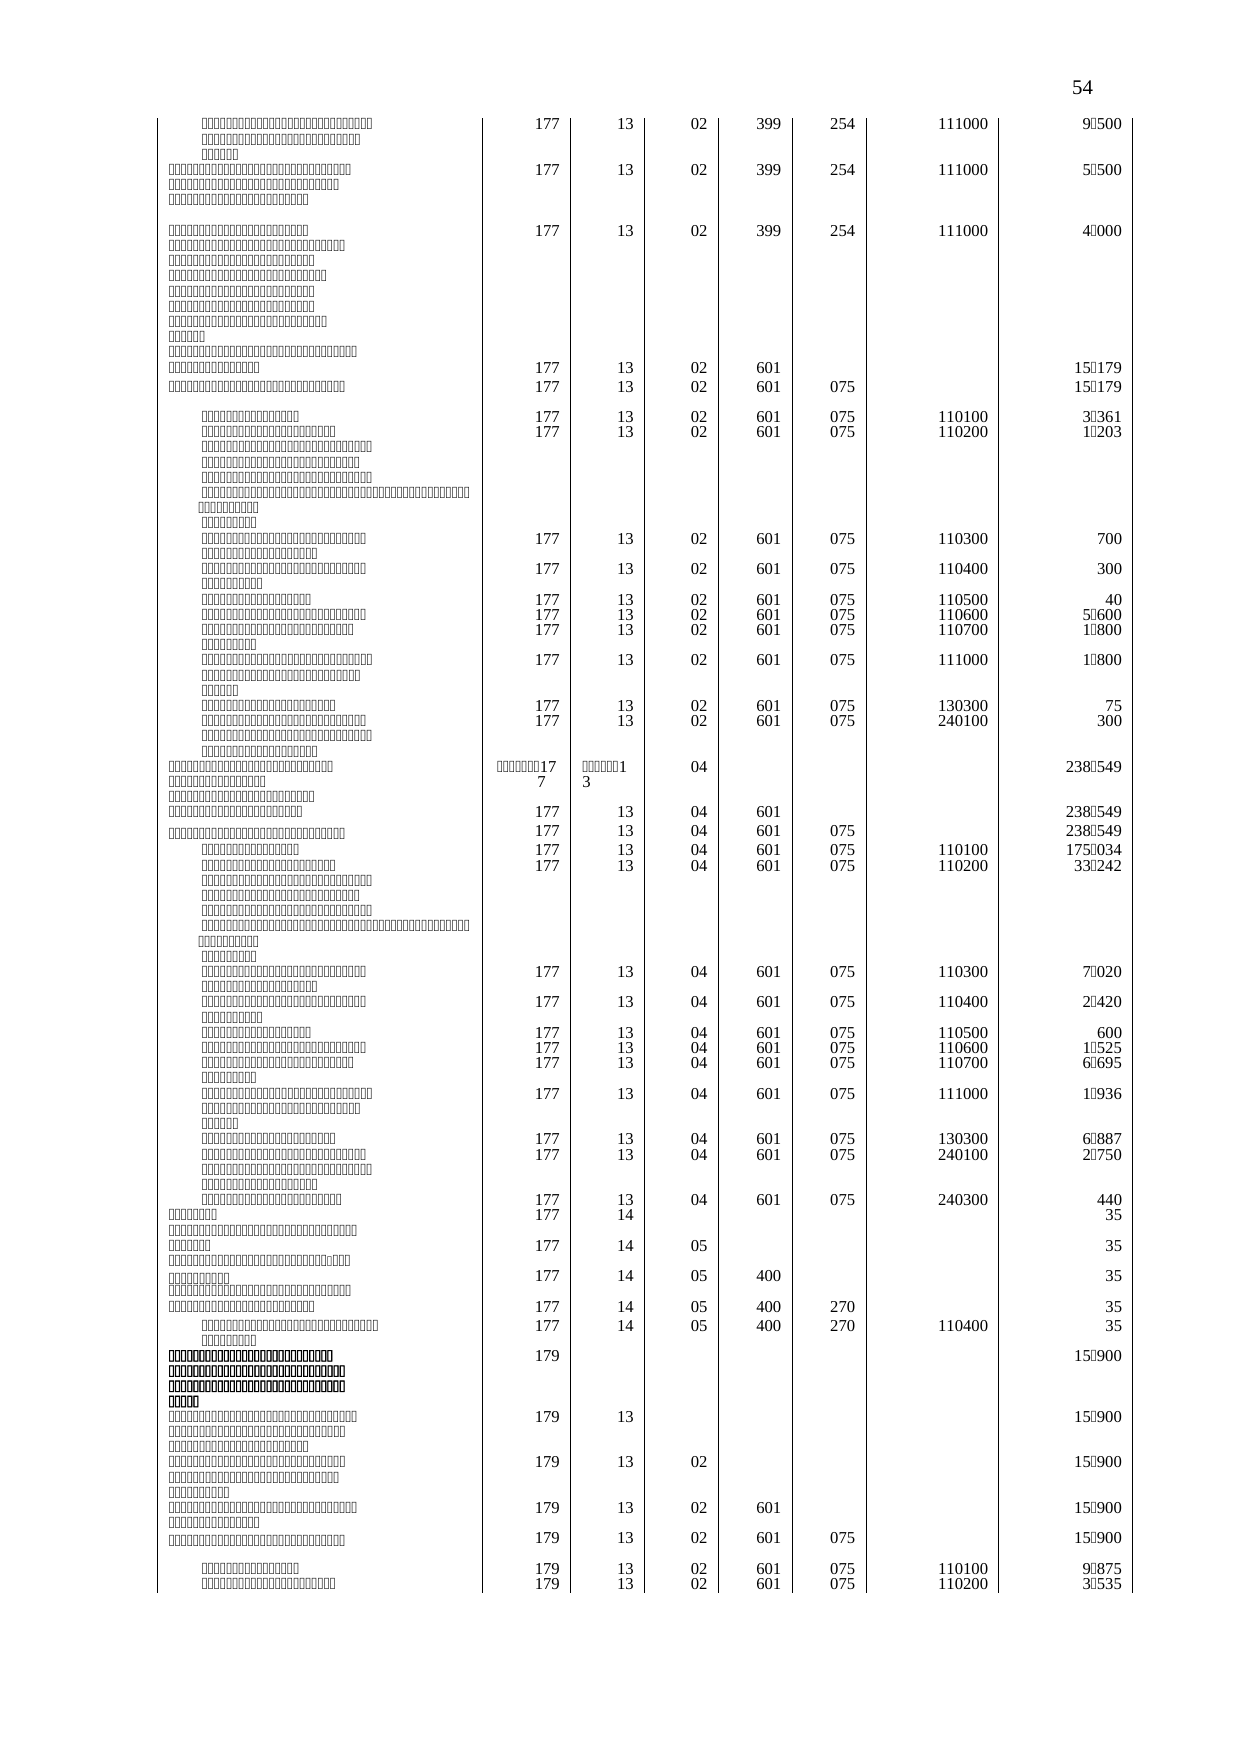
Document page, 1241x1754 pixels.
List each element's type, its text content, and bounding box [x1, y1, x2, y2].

table_cell  [719, 996, 792, 1027]
table_cell  [571, 1133, 644, 1148]
table_cell  [645, 563, 718, 593]
table_cell [867, 791, 998, 825]
table_cell  [719, 1578, 792, 1593]
table_cell [1133, 966, 1163, 996]
table_cell  [645, 225, 718, 346]
table_cell  [483, 966, 570, 996]
table_cell  [719, 791, 792, 825]
table_cell  [867, 1319, 998, 1350]
table_cell  [793, 533, 866, 563]
table_cell  [867, 700, 998, 715]
table_cell [1133, 624, 1163, 654]
table_cell  [483, 426, 570, 532]
table_cell  [719, 624, 792, 654]
table_cell  [483, 844, 570, 859]
table_cell  [719, 563, 792, 593]
table_cell  [483, 700, 570, 715]
table_cell  [793, 593, 866, 608]
table_cell  [999, 654, 1132, 700]
table_cell  [158, 593, 482, 608]
table_cell [1133, 1578, 1163, 1593]
table_cell  [483, 1411, 570, 1456]
table_cell  [483, 1133, 570, 1148]
table_cell  [999, 1563, 1132, 1578]
table_cell  [793, 1042, 866, 1057]
table_cell  [793, 654, 866, 700]
table_cell  [793, 624, 866, 654]
table_cell  [571, 1148, 644, 1194]
table_cell [867, 380, 998, 411]
table_cell  [645, 380, 718, 411]
table_cell  [719, 164, 792, 224]
table_cell  [719, 1255, 792, 1285]
table_cell  [719, 1057, 792, 1087]
table_cell  [793, 700, 866, 715]
table_cell  [571, 1224, 644, 1255]
table_cell [1133, 791, 1163, 825]
table_cell  [999, 966, 1132, 996]
table_cell  [483, 1042, 570, 1057]
table_cell  [483, 1209, 570, 1224]
table_cell    [158, 1411, 482, 1456]
table_cell  [793, 1578, 866, 1593]
table_cell  [571, 380, 644, 411]
table_cell    [158, 1456, 482, 1502]
table_cell [1133, 118, 1163, 164]
table_cell  [483, 654, 570, 700]
table_cell  [999, 225, 1132, 346]
table_cell [645, 1209, 718, 1224]
table_cell  [719, 593, 792, 608]
table_cell  [793, 859, 866, 966]
table_cell  [571, 164, 644, 224]
table_cell  [483, 825, 570, 844]
table_cell  [999, 426, 1132, 532]
table_cell [1133, 609, 1163, 624]
table_cell  [571, 411, 644, 426]
table_cell  [645, 1027, 718, 1042]
table_cell [793, 346, 866, 380]
table_cell  [483, 609, 570, 624]
table_cell  [719, 966, 792, 996]
table_cell  [158, 700, 482, 715]
table_cell  [999, 1456, 1132, 1502]
table_cell [867, 1456, 998, 1502]
table_cell  [645, 654, 718, 700]
table_cell  [793, 380, 866, 411]
table_cell  [719, 426, 792, 532]
table_cell  [719, 1563, 792, 1578]
table_cell [1133, 225, 1163, 346]
table_cell  [719, 700, 792, 715]
table_cell  [867, 1148, 998, 1194]
table_cell  [793, 825, 866, 844]
table_cell  [571, 118, 644, 164]
table_cell  [645, 996, 718, 1027]
table_cell [1133, 996, 1163, 1027]
table_cell  [571, 1057, 644, 1087]
table_cell  [571, 609, 644, 624]
table_cell  [645, 624, 718, 654]
table_cell [1133, 654, 1163, 700]
table_cell  [571, 996, 644, 1027]
table_cell  [483, 1088, 570, 1133]
table_cell  [719, 1088, 792, 1133]
table_cell  [867, 966, 998, 996]
table_cell [793, 761, 866, 791]
table_cell  [571, 1502, 644, 1532]
table_cell   [158, 1319, 482, 1350]
table_cell  [158, 1194, 482, 1209]
table_cell  [867, 609, 998, 624]
table_cell [793, 1502, 866, 1532]
table_cell  [999, 563, 1132, 593]
table_cell  [571, 1411, 644, 1456]
table_cell  [483, 624, 570, 654]
table_cell [867, 825, 998, 844]
table_cell  [793, 426, 866, 532]
table_cell  [158, 411, 482, 426]
table_cell  [867, 654, 998, 700]
table_cell [1133, 593, 1163, 608]
table_cell  [571, 533, 644, 563]
table_cell   [158, 1502, 482, 1532]
table_cell [793, 1350, 866, 1411]
table_cell  [571, 1027, 644, 1042]
table_cell       [158, 426, 482, 532]
table_cell  [483, 164, 570, 224]
table_cell [1133, 1148, 1163, 1194]
table_cell  [645, 1148, 718, 1194]
table_cell [793, 1456, 866, 1502]
table_cell  [645, 426, 718, 532]
table_cell  [571, 966, 644, 996]
table_cell  [999, 1350, 1132, 1411]
table_cell [1133, 700, 1163, 715]
table_cell  [645, 791, 718, 825]
table_cell  [645, 761, 718, 791]
table_cell  [645, 1563, 718, 1578]
table_cell     [158, 1350, 482, 1411]
table_cell  [571, 225, 644, 346]
table_cell  [645, 859, 718, 966]
table_cell  [999, 118, 1132, 164]
table_cell  [645, 715, 718, 761]
table_cell       [158, 859, 482, 966]
table_cell [867, 1209, 998, 1224]
table_cell  [571, 1578, 644, 1593]
table_cell  [571, 700, 644, 715]
table_cell  [999, 1319, 1132, 1350]
table_cell  [793, 118, 866, 164]
table_cell  [793, 844, 866, 859]
table_cell  [999, 1042, 1132, 1057]
table_cell  [645, 1502, 718, 1532]
table_cell [1133, 1042, 1163, 1057]
table_cell [1133, 1088, 1163, 1133]
table_cell  [483, 1502, 570, 1532]
table_cell  [867, 715, 998, 761]
table_cell  [999, 1532, 1132, 1563]
table_cell  [571, 593, 644, 608]
table_cell  [719, 609, 792, 624]
table_cell [719, 1224, 792, 1255]
table_cell    [158, 164, 482, 224]
table_cell   [158, 346, 482, 380]
table_cell  [483, 118, 570, 164]
table_cell  [999, 533, 1132, 563]
table_cell  [999, 1027, 1132, 1042]
table_cell  [793, 1194, 866, 1209]
table_cell  [867, 1133, 998, 1148]
table_cell  [571, 654, 644, 700]
table_cell  [483, 1350, 570, 1411]
table_cell  [571, 844, 644, 859]
table_cell  [158, 1563, 482, 1578]
table_cell [1133, 164, 1163, 224]
table_cell  [999, 164, 1132, 224]
table_cell  [719, 1133, 792, 1148]
table_cell   [158, 1255, 482, 1285]
table_cell  [571, 1319, 644, 1350]
table_cell  [158, 1532, 482, 1563]
table_cell  [999, 1224, 1132, 1255]
table_cell  [793, 225, 866, 346]
table_cell  [999, 859, 1132, 966]
table_cell  [793, 1563, 866, 1578]
table_cell  [645, 118, 718, 164]
table_cell [1133, 1502, 1163, 1532]
table_cell [719, 1411, 792, 1456]
table_cell  [483, 1057, 570, 1087]
table_cell    [158, 118, 482, 164]
table_cell  [867, 164, 998, 224]
table_cell  [158, 1209, 482, 1224]
table_cell  [483, 225, 570, 346]
table_cell [719, 1456, 792, 1502]
table_cell  [571, 1255, 644, 1285]
table_cell  [719, 859, 792, 966]
table_cell [645, 1350, 718, 1411]
table_cell  [483, 1194, 570, 1209]
table_cell  [483, 563, 570, 593]
table_cell   [158, 996, 482, 1027]
table_cell  [999, 1057, 1132, 1087]
table_cell  [793, 1532, 866, 1563]
table_cell  [867, 1563, 998, 1578]
table_cell  [571, 715, 644, 761]
table_cell  [793, 1148, 866, 1194]
table_cell  [793, 1133, 866, 1148]
table_cell  [645, 346, 718, 380]
table_cell [1133, 825, 1163, 844]
table_cell  [645, 825, 718, 844]
table_cell [1133, 761, 1163, 791]
table_cell [1133, 346, 1163, 380]
table_cell  [158, 1133, 482, 1148]
table_cell  [645, 1319, 718, 1350]
table_cell  [645, 411, 718, 426]
table_cell [1133, 1057, 1163, 1087]
table_cell  [719, 1285, 792, 1319]
table_cell  [483, 1532, 570, 1563]
table_cell  [483, 533, 570, 563]
table_cell  [719, 1027, 792, 1042]
table_cell [1133, 1456, 1163, 1502]
table_cell  [645, 164, 718, 224]
table_cell  [719, 1532, 792, 1563]
table_cell  [158, 1578, 482, 1593]
table_cell  [867, 118, 998, 164]
table_cell  [999, 844, 1132, 859]
table_cell  [719, 1319, 792, 1350]
table_cell  [719, 411, 792, 426]
table_cell  [483, 859, 570, 966]
table_cell [1133, 1350, 1163, 1411]
table_cell  [867, 859, 998, 966]
table_cell [1133, 411, 1163, 426]
table_cell  [571, 1456, 644, 1502]
table_cell  [645, 844, 718, 859]
table_cell  [999, 1255, 1132, 1285]
table_cell [867, 1350, 998, 1411]
table_cell   [158, 966, 482, 996]
table_cell  [571, 346, 644, 380]
table_cell  [571, 791, 644, 825]
table_cell  [645, 1194, 718, 1209]
table_cell  [483, 1456, 570, 1502]
table_cell  [483, 996, 570, 1027]
table_cell  [571, 563, 644, 593]
table_cell [1133, 1319, 1163, 1350]
table_cell  [867, 1027, 998, 1042]
table_cell [1133, 859, 1163, 966]
table_cell  [571, 624, 644, 654]
table_cell  [645, 966, 718, 996]
table_cell    [158, 1148, 482, 1194]
table_cell  [719, 118, 792, 164]
table_cell  [719, 225, 792, 346]
table_cell  [793, 1285, 866, 1319]
table_cell  [571, 859, 644, 966]
table_cell [645, 1411, 718, 1456]
table_cell  [719, 533, 792, 563]
table_cell  [793, 715, 866, 761]
table_cell    [158, 715, 482, 761]
table_cell [793, 1255, 866, 1285]
table_cell  [793, 1319, 866, 1350]
table_cell  [867, 593, 998, 608]
table_cell  [645, 1133, 718, 1148]
table_cell  [719, 715, 792, 761]
table_cell  [645, 1532, 718, 1563]
table_cell [1133, 380, 1163, 411]
table_cell  [867, 1194, 998, 1209]
table_cell  [483, 411, 570, 426]
table_cell  [867, 1057, 998, 1087]
table_cell [1133, 533, 1163, 563]
table_cell  [999, 1578, 1132, 1593]
table_cell [1133, 844, 1163, 859]
table_cell  [999, 1502, 1132, 1532]
table_cell  [793, 609, 866, 624]
table_cell   [158, 1285, 482, 1319]
table_cell  [999, 1148, 1132, 1194]
table_cell  [571, 1042, 644, 1057]
table_cell  [645, 1088, 718, 1133]
table_cell  [999, 411, 1132, 426]
table_cell  [793, 411, 866, 426]
table_cell  [719, 346, 792, 380]
table_cell [719, 1350, 792, 1411]
table_cell [1133, 1133, 1163, 1148]
table_cell  [719, 1042, 792, 1057]
table_cell   [158, 791, 482, 825]
table_cell  [793, 563, 866, 593]
table_cell   [158, 563, 482, 593]
table_cell [1133, 1027, 1163, 1042]
table_cell [793, 1209, 866, 1224]
table_cell  [793, 1057, 866, 1087]
table_cell  [719, 844, 792, 859]
table_cell  [999, 1411, 1132, 1456]
table_cell   [158, 1057, 482, 1087]
table_cell [571, 1350, 644, 1411]
table_cell  [999, 346, 1132, 380]
table_cell [1133, 426, 1163, 532]
table_cell  [158, 1042, 482, 1057]
table_cell [867, 761, 998, 791]
table_cell  [719, 1148, 792, 1194]
table_cell  [483, 1027, 570, 1042]
table_cell  [483, 1285, 570, 1319]
table_cell [1133, 1532, 1163, 1563]
table_cell  [999, 791, 1132, 825]
table_cell  [999, 700, 1132, 715]
table_cell   [158, 533, 482, 563]
table_cell  [571, 825, 644, 844]
table_cell  [645, 1057, 718, 1087]
table_cell  [719, 654, 792, 700]
table_cell  [158, 609, 482, 624]
table_cell [1133, 1209, 1163, 1224]
table_cell  [867, 844, 998, 859]
table_cell    [158, 654, 482, 700]
table_cell  [999, 609, 1132, 624]
table_cell  [483, 791, 570, 825]
table_cell [1133, 1285, 1163, 1319]
table_cell  [999, 1194, 1132, 1209]
table_cell  [645, 1578, 718, 1593]
table_cell  [483, 1148, 570, 1194]
table_cell  [999, 624, 1132, 654]
table_cell  [645, 609, 718, 624]
table_cell  [645, 1255, 718, 1285]
table_cell  [999, 1088, 1132, 1133]
table_cell  [158, 844, 482, 859]
table_cell [1133, 563, 1163, 593]
table_cell  [645, 1224, 718, 1255]
table_cell [867, 1411, 998, 1456]
table_cell  [999, 380, 1132, 411]
table_cell  [645, 1456, 718, 1502]
table_cell [1133, 1563, 1163, 1578]
table_cell  [483, 380, 570, 411]
table_cell  [483, 1224, 570, 1255]
table_cell [719, 761, 792, 791]
table_cell  [867, 411, 998, 426]
table_cell  [645, 593, 718, 608]
table_cell  [571, 1209, 644, 1224]
table_cell  [571, 761, 644, 791]
table_cell  [999, 1133, 1132, 1148]
table_cell [719, 1209, 792, 1224]
table_cell [867, 1255, 998, 1285]
table_cell [867, 346, 998, 380]
table_cell   [158, 624, 482, 654]
table_cell  [483, 1563, 570, 1578]
table_cell  [719, 1502, 792, 1532]
table_cell [867, 1224, 998, 1255]
table_cell [793, 791, 866, 825]
table_cell  [999, 1285, 1132, 1319]
table_cell  [571, 1285, 644, 1319]
table_cell  [719, 1194, 792, 1209]
table_cell  [867, 1042, 998, 1057]
table_cell [1133, 1411, 1163, 1456]
table_cell  [867, 1088, 998, 1133]
table_cell  [571, 426, 644, 532]
table_cell [1133, 1255, 1163, 1285]
table_cell    [158, 1088, 482, 1133]
table_cell         [158, 225, 482, 346]
table_cell  [571, 1563, 644, 1578]
table_cell  [867, 1578, 998, 1593]
table_cell [793, 1411, 866, 1456]
table_cell  [719, 380, 792, 411]
table_cell [1133, 715, 1163, 761]
table_cell   [158, 1224, 482, 1255]
table_cell  [483, 346, 570, 380]
table_cell  [999, 715, 1132, 761]
table_cell  [483, 1319, 570, 1350]
table_cell [867, 1502, 998, 1532]
table_cell  [999, 825, 1132, 844]
table_cell  [793, 1027, 866, 1042]
table_cell [867, 1532, 998, 1563]
table_cell  [867, 225, 998, 346]
table_cell  [571, 1194, 644, 1209]
table_cell  [999, 1209, 1132, 1224]
table_cell  [719, 825, 792, 844]
table_cell  [645, 700, 718, 715]
table_cell  [483, 1578, 570, 1593]
table_cell [1133, 1224, 1163, 1255]
table_cell  [793, 164, 866, 224]
table_cell  [158, 1027, 482, 1042]
table_cell  [999, 996, 1132, 1027]
table_cell  [483, 715, 570, 761]
table_cell  [571, 1532, 644, 1563]
table_cell  [158, 825, 482, 844]
table_cell  [867, 996, 998, 1027]
table_cell  [793, 1088, 866, 1133]
table_cell  [793, 996, 866, 1027]
table_cell  [645, 1285, 718, 1319]
table_cell  [645, 533, 718, 563]
table_cell  [645, 1042, 718, 1057]
table_cell  [867, 624, 998, 654]
table_cell [867, 1285, 998, 1319]
table_cell  [793, 966, 866, 996]
table_cell   [158, 761, 482, 791]
table_cell  [571, 1088, 644, 1133]
table_cell  [867, 426, 998, 532]
table_cell  [158, 380, 482, 411]
table_cell [1133, 1194, 1163, 1209]
table_cell  [867, 533, 998, 563]
table_cell  [999, 593, 1132, 608]
table_cell  [483, 593, 570, 608]
table_cell  [999, 761, 1132, 791]
table_cell  [483, 761, 570, 791]
table_cell  [483, 1255, 570, 1285]
table_cell [793, 1224, 866, 1255]
table_cell  [867, 563, 998, 593]
